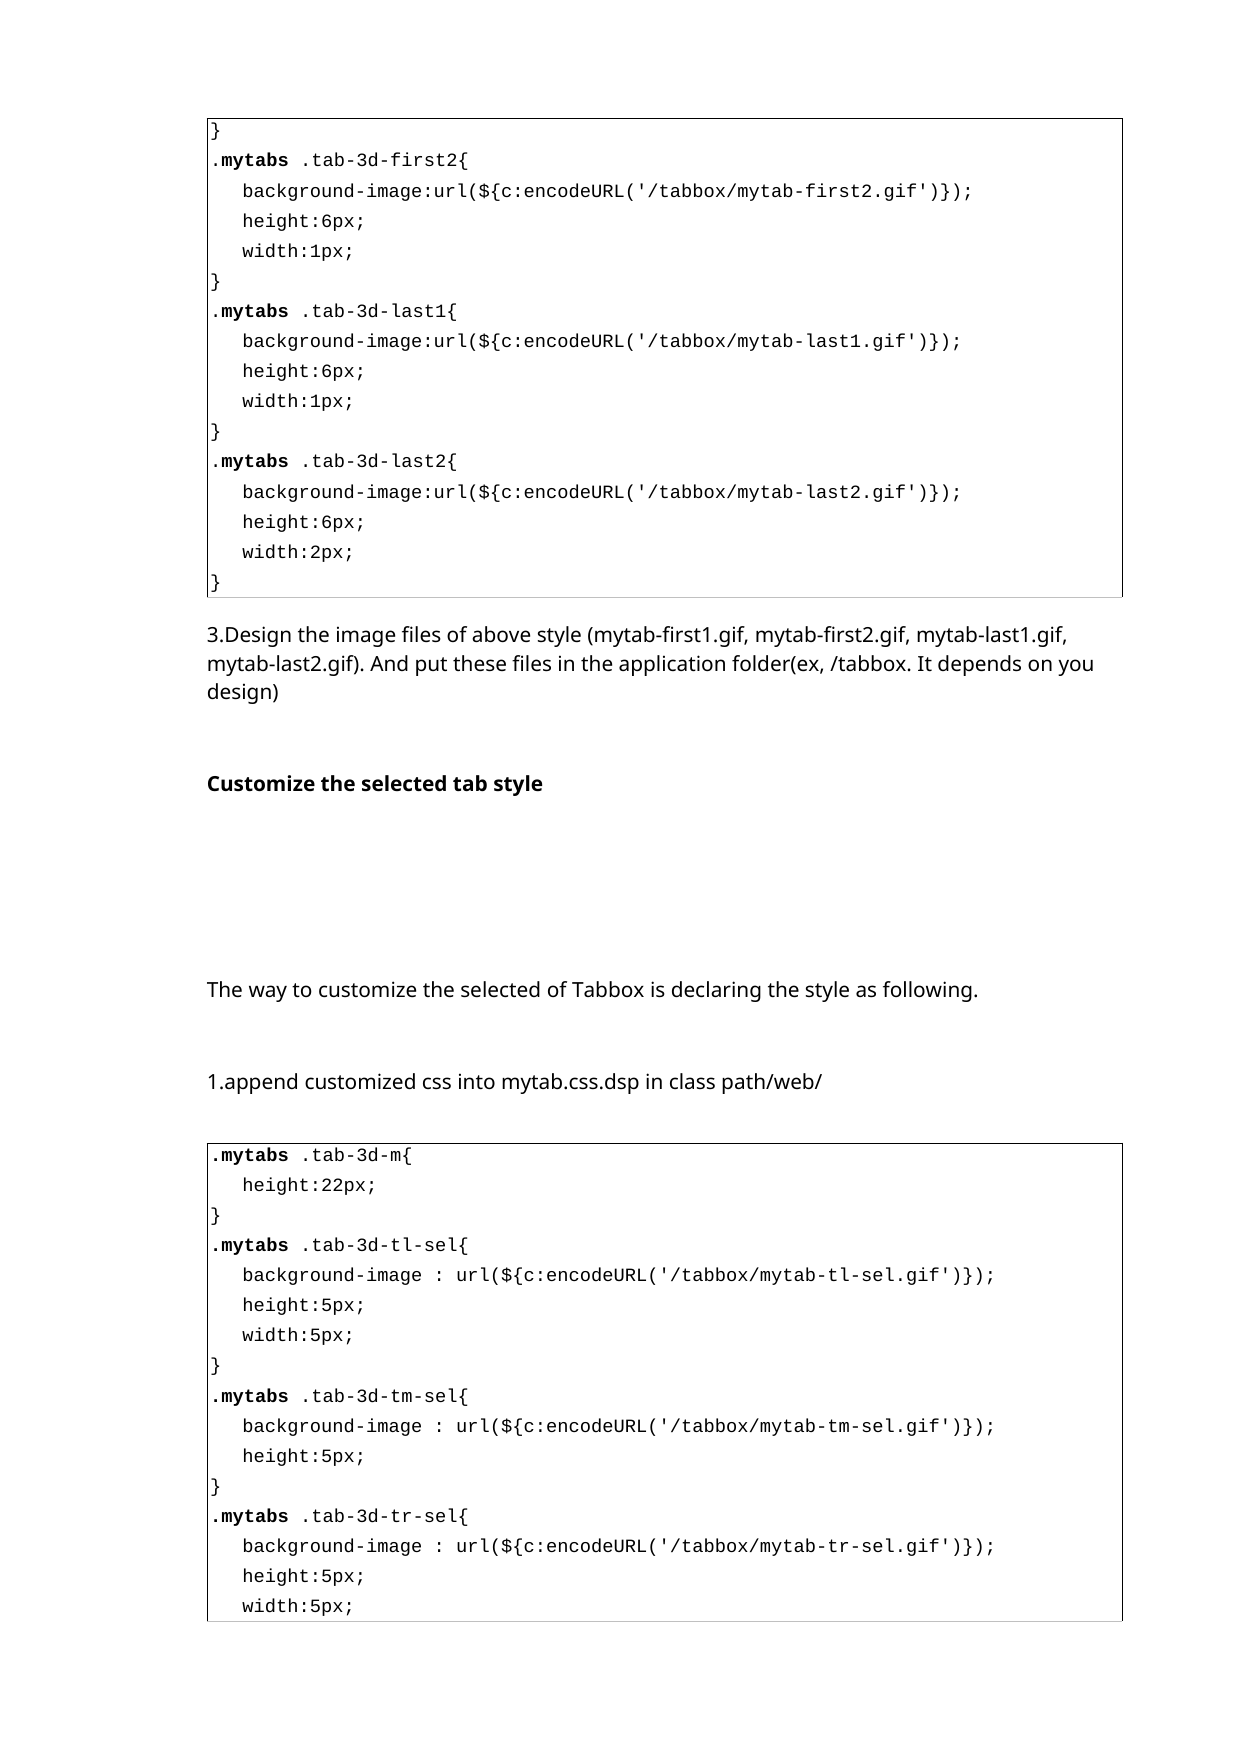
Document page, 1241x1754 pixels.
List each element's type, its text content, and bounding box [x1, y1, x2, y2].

text .mytabs .tab-3d-m{ [208, 1144, 1122, 1167]
text .mytabs .tab-3d-last2{ [208, 449, 1122, 473]
text } [208, 269, 1122, 293]
text background-image : url(${c:encodeURL('/tabbox/mytab-tr-sel.gif')}); [208, 1534, 1122, 1558]
text height:6px; [208, 208, 1122, 233]
text .mytabs .tab-3d-tm-sel{ [208, 1383, 1122, 1408]
text height:5px; [208, 1293, 1122, 1317]
text width:5px; [208, 1323, 1122, 1347]
text } [208, 1203, 1122, 1227]
text height:22px; [208, 1173, 1122, 1197]
text .mytabs .tab-3d-last1{ [208, 299, 1122, 323]
text height:6px; [208, 359, 1122, 383]
text height:6px; [208, 509, 1122, 534]
text height:5px; [208, 1564, 1122, 1588]
text 3.Design the image files of above style (mytab-first1.gif, mytab-first2.gif, mytab-last1.gif, mytab-last2.gif). And put these files in the application folder(ex, /tabbox. It depends on you design) [207, 621, 1122, 706]
text .mytabs .tab-3d-tl-sel{ [208, 1233, 1122, 1257]
subtitle Customize the selected tab style [207, 769, 1122, 797]
text } [208, 570, 1122, 597]
text } [208, 419, 1122, 443]
text width:1px; [208, 389, 1122, 413]
text width:1px; [208, 238, 1122, 263]
text } [208, 1474, 1122, 1498]
text width:2px; [208, 539, 1122, 564]
text background-image : url(${c:encodeURL('/tabbox/mytab-tl-sel.gif')}); [208, 1263, 1122, 1287]
text } [208, 119, 1122, 142]
text background-image : url(${c:encodeURL('/tabbox/mytab-tm-sel.gif')}); [208, 1413, 1122, 1438]
text .mytabs .tab-3d-first2{ [208, 148, 1122, 172]
text The way to customize the selected of Tabbox is declaring the style as following. [207, 830, 1122, 1004]
text background-image:url(${c:encodeURL('/tabbox/mytab-last1.gif')}); [208, 329, 1122, 353]
text background-image:url(${c:encodeURL('/tabbox/mytab-first2.gif')}); [208, 178, 1122, 203]
text height:5px; [208, 1443, 1122, 1468]
subtitle 1.append customized css into mytab.css.dsp in class path/web/ [207, 1067, 1122, 1095]
text } [208, 1353, 1122, 1377]
text width:5px; [208, 1594, 1122, 1621]
text .mytabs .tab-3d-tr-sel{ [208, 1504, 1122, 1528]
text background-image:url(${c:encodeURL('/tabbox/mytab-last2.gif')}); [208, 479, 1122, 504]
